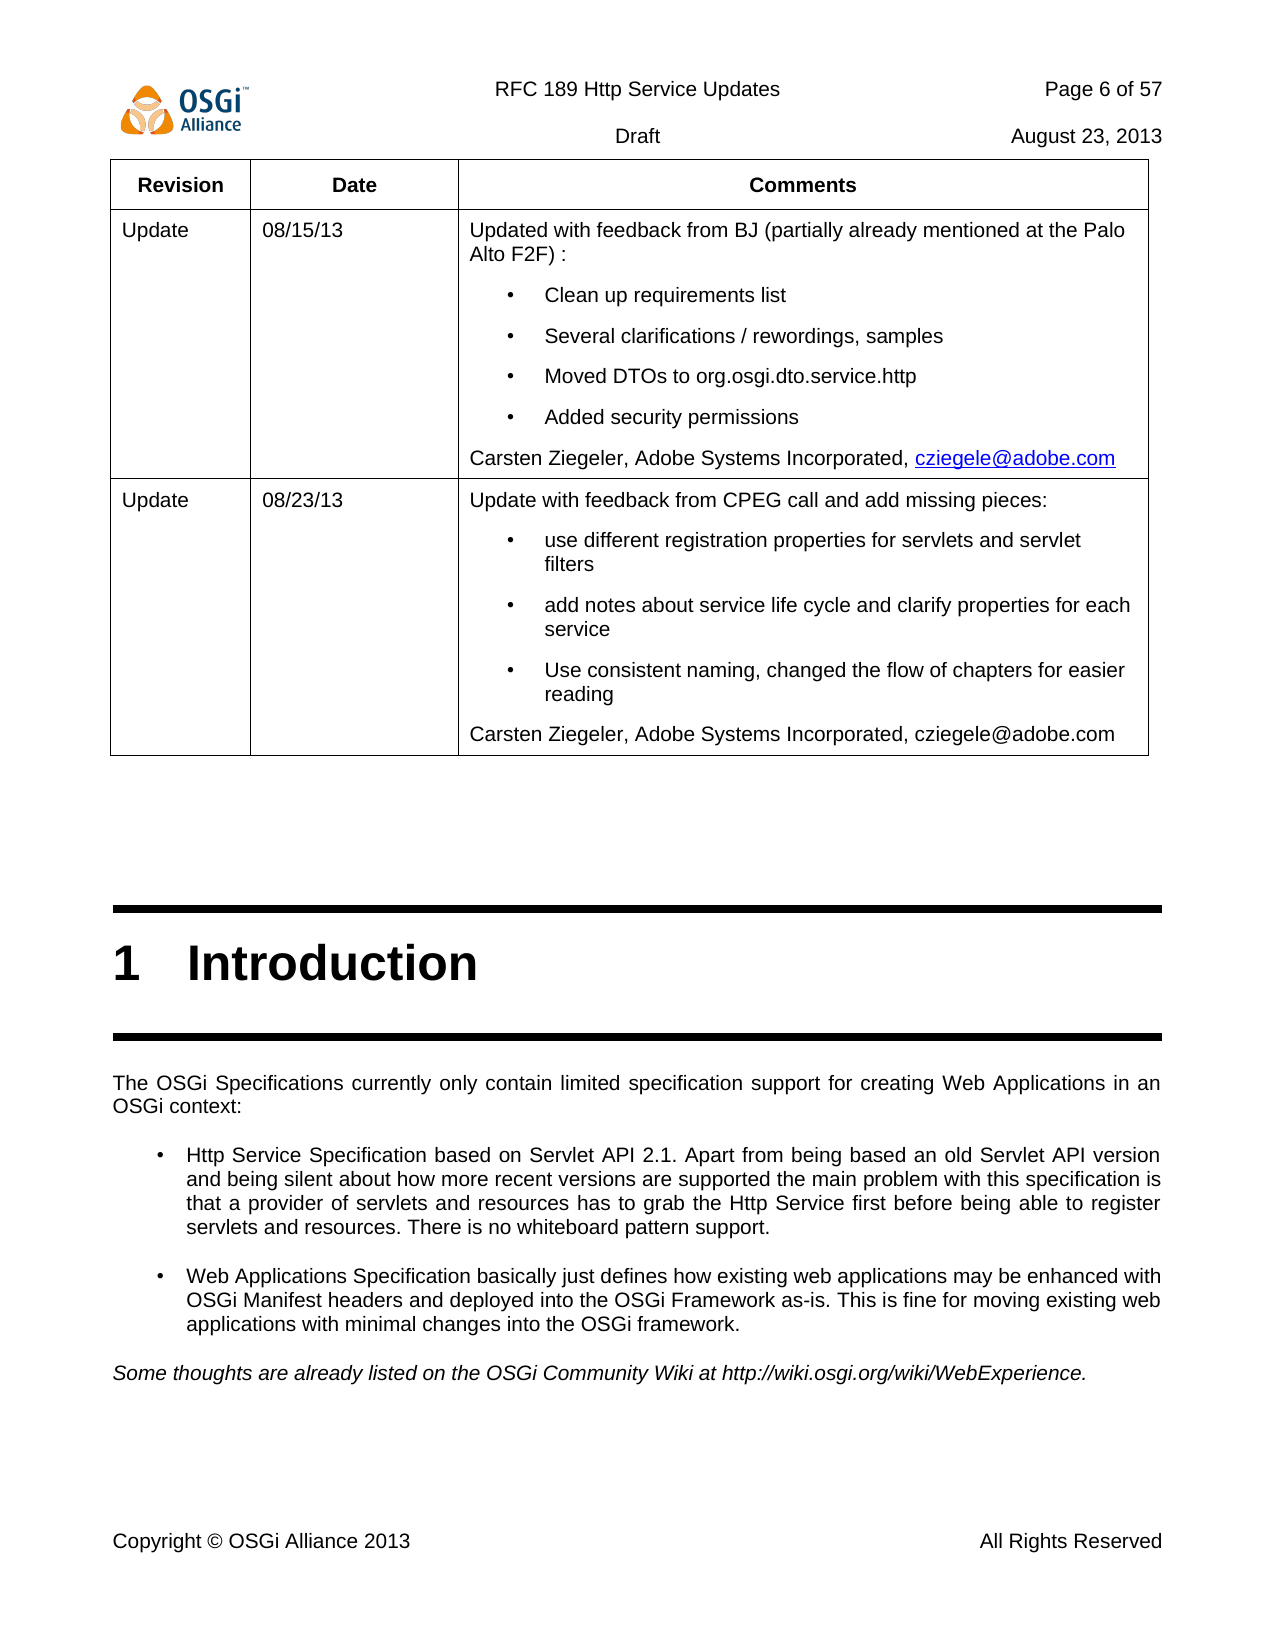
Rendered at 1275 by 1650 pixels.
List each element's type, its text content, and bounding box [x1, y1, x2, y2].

text The OSGi Specifications currently only contain limited specification support for creating Web Applications in an OSGi context: [112, 1070, 1162, 1118]
table_cell Update with feedback from CPEG call and add missing pieces: use different registration properties for servlets and servlet filters add notes about service life cycle and clarify properties for each service Use consistent naming, changed the flow of chapters for easier reading Carsten Ziegeler, Adobe Systems Incorporated, cziegele@adobe.com [459, 479, 1148, 754]
list Web Applications Specification basically just defines how existing web applications may be enhanced with OSGi Manifest headers and deployed into the OSGi Framework as-is. This is fine for moving existing web applications with minimal changes into the OSGi framework. [157, 1264, 1162, 1336]
text Some thoughts are already listed on the OSGi Community Wiki at http://wiki.osgi.org/wiki/WebExperience. [112, 1361, 1162, 1385]
table_cell 08/15/13 [251, 210, 458, 478]
table_cell Updated with feedback from BJ (partially already mentioned at the Palo Alto F2F) : Clean up requirements list Several clarifications / rewordings, samples Moved DTOs to org.osgi.dto.service.http Added security permissions Carsten Ziegeler, Adobe Systems Incorporated, cziegele@adobe.com [459, 210, 1148, 478]
table_cell 08/23/13 [251, 479, 458, 754]
table_cell Update [111, 210, 250, 478]
table_cell Update [111, 479, 250, 754]
table_header Comments [459, 160, 1148, 209]
subtitle Introduction [112, 906, 1162, 1041]
table_header Revision [111, 160, 250, 209]
picture [113, 78, 257, 142]
list Http Service Specification based on Servlet API 2.1. Apart from being based an old Servlet API version and being silent about how more recent versions are supported the main problem with this specification is that a provider of servlets and resources has to grab the Http Service first before being able to register servlets and resources. There is no whiteboard pattern support. [157, 1143, 1162, 1239]
table_header Date [251, 160, 458, 209]
